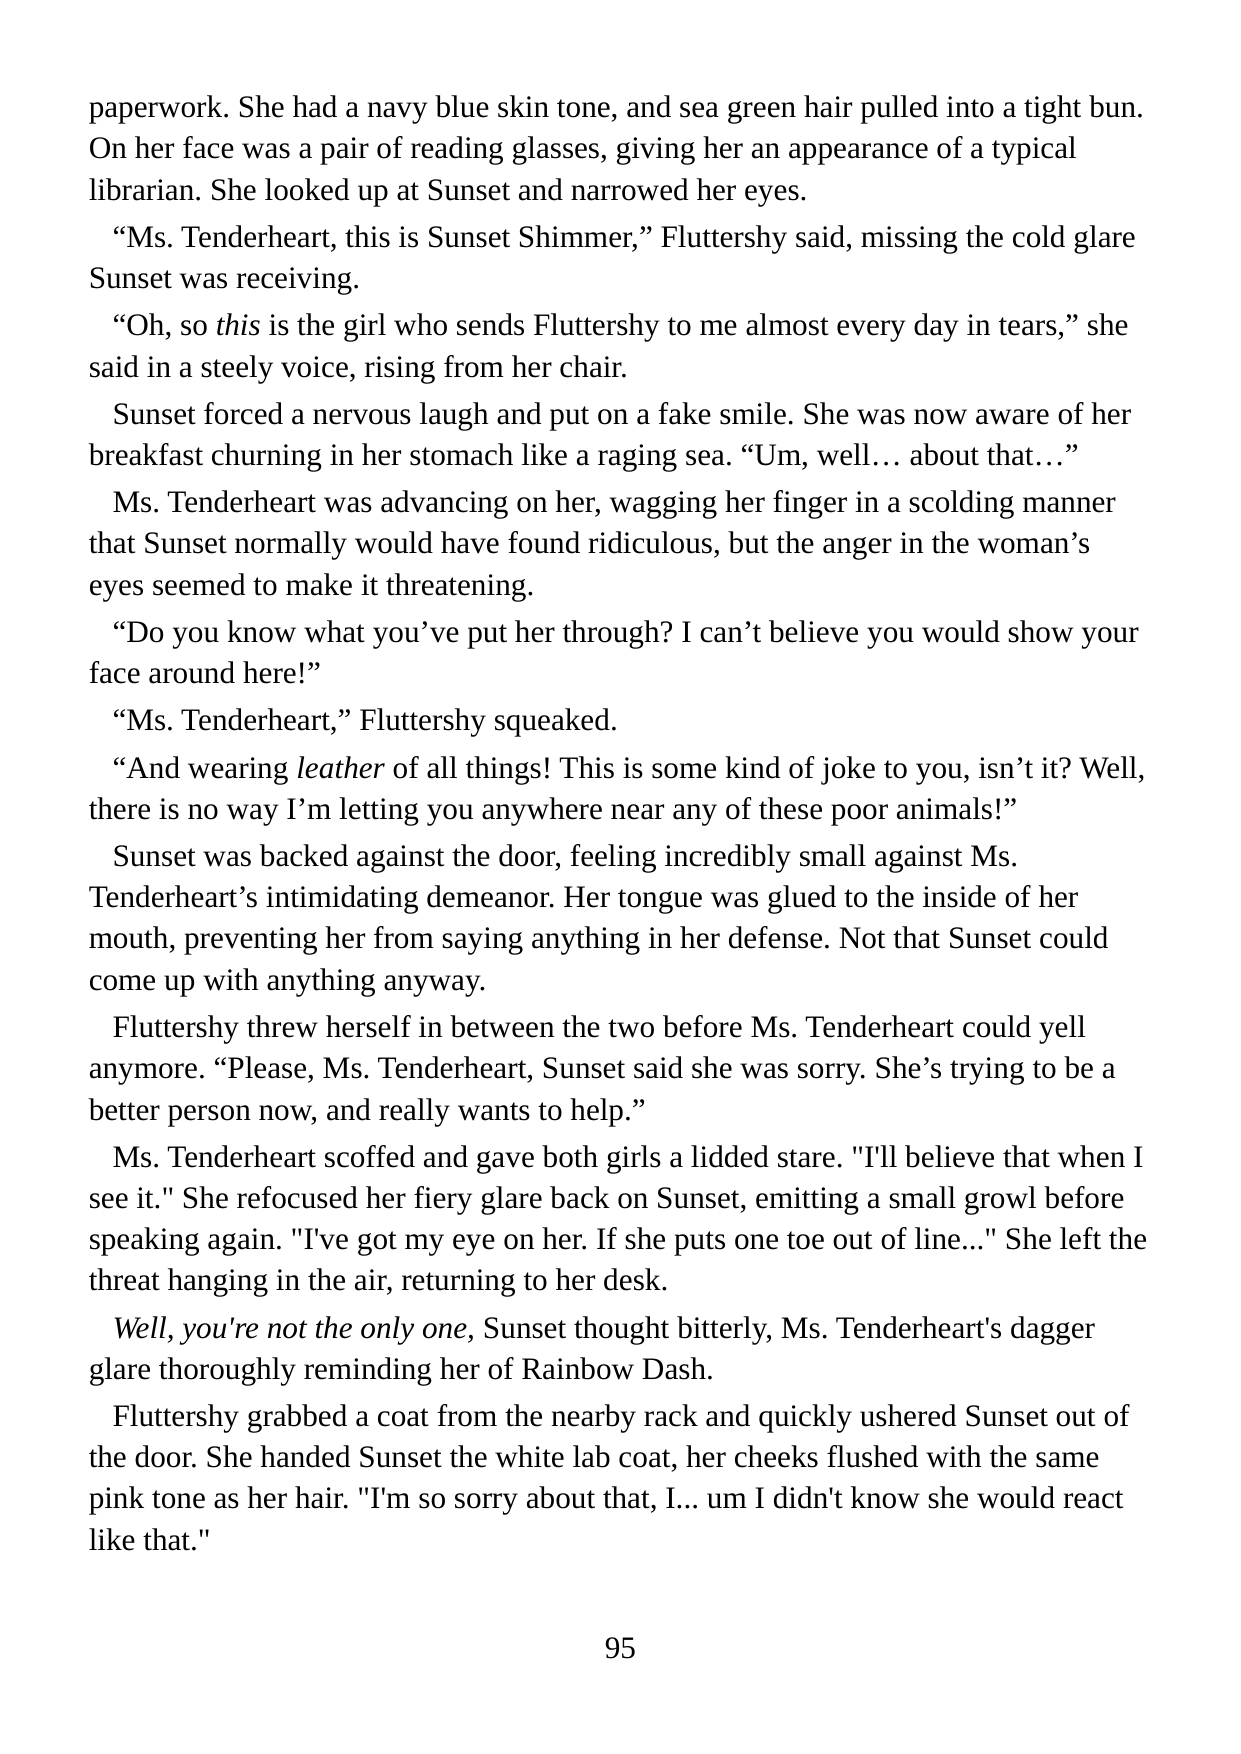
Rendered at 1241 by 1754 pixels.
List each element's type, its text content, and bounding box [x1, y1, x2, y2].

text paperwork. She had a navy blue skin tone, and sea green hair pulled into a tight bun. On her face was a pair of reading glasses, giving her an appearance of a typical librarian. She looked up at Sunset and narrowed her eyes. [88, 88, 1152, 207]
text “Oh, so this is the girl who sends Fluttershy to me almost every day in tears,” she said in a steely voice, rising from her chair. [88, 307, 1152, 384]
text “Ms. Tenderheart,” Fluttershy squeaked. [88, 702, 1152, 738]
text Ms. Tenderheart scoffed and gave both girls a lidded stare. "I'll believe that when I see it." She refocused her fiery glare back on Sunset, emitting a small growl before speaking again. "I've got my eye on her. If she puts one toe out of line..." She left the threat hanging in the air, returning to her desk. [88, 1138, 1152, 1298]
text Fluttershy grabbed a coat from the nearby rack and quickly ushered Sunset out of the door. She handed Sunset the white lab coat, her cheeks flushed with the same pink tone as her hair. "I'm so sorry about that, I... um I didn't know she would react like that." [88, 1397, 1152, 1557]
text Sunset forced a nervous laugh and put on a fake smile. She was now aware of her breakfast churning in her stomach like a raging sea. “Um, well… about that…” [88, 395, 1152, 472]
text “Ms. Tenderheart, this is Sunset Shimmer,” Fluttershy said, missing the cold glare Sunset was receiving. [88, 218, 1152, 295]
text Well, you're not the only one, Sunset thought bitterly, Ms. Tenderheart's dagger glare thoroughly reminding her of Rainbow Dash. [88, 1309, 1152, 1386]
text Ms. Tenderheart was advancing on her, wagging her finger in a scolding manner that Sunset normally would have found ridiculous, but the anger in the woman’s eyes seemed to make it threatening. [88, 483, 1152, 602]
text “And wearing leather of all things! This is some kind of joke to you, isn’t it? Well, there is no way I’m letting you anywhere near any of these poor animals!” [88, 749, 1152, 826]
text “Do you know what you’ve put her through? I can’t believe you would show your face around here!” [88, 613, 1152, 690]
text Sunset was backed against the door, feeling incredibly small against Ms. Tenderheart’s intimidating demeanor. Her tongue was glued to the inside of her mouth, preventing her from saying anything in her defense. Not that Sunset could come up with anything anyway. [88, 837, 1152, 997]
text Fluttershy threw herself in between the two before Ms. Tenderheart could yell anymore. “Please, Ms. Tenderheart, Sunset said she was sorry. She’s trying to be a better person now, and really wants to help.” [88, 1008, 1152, 1127]
